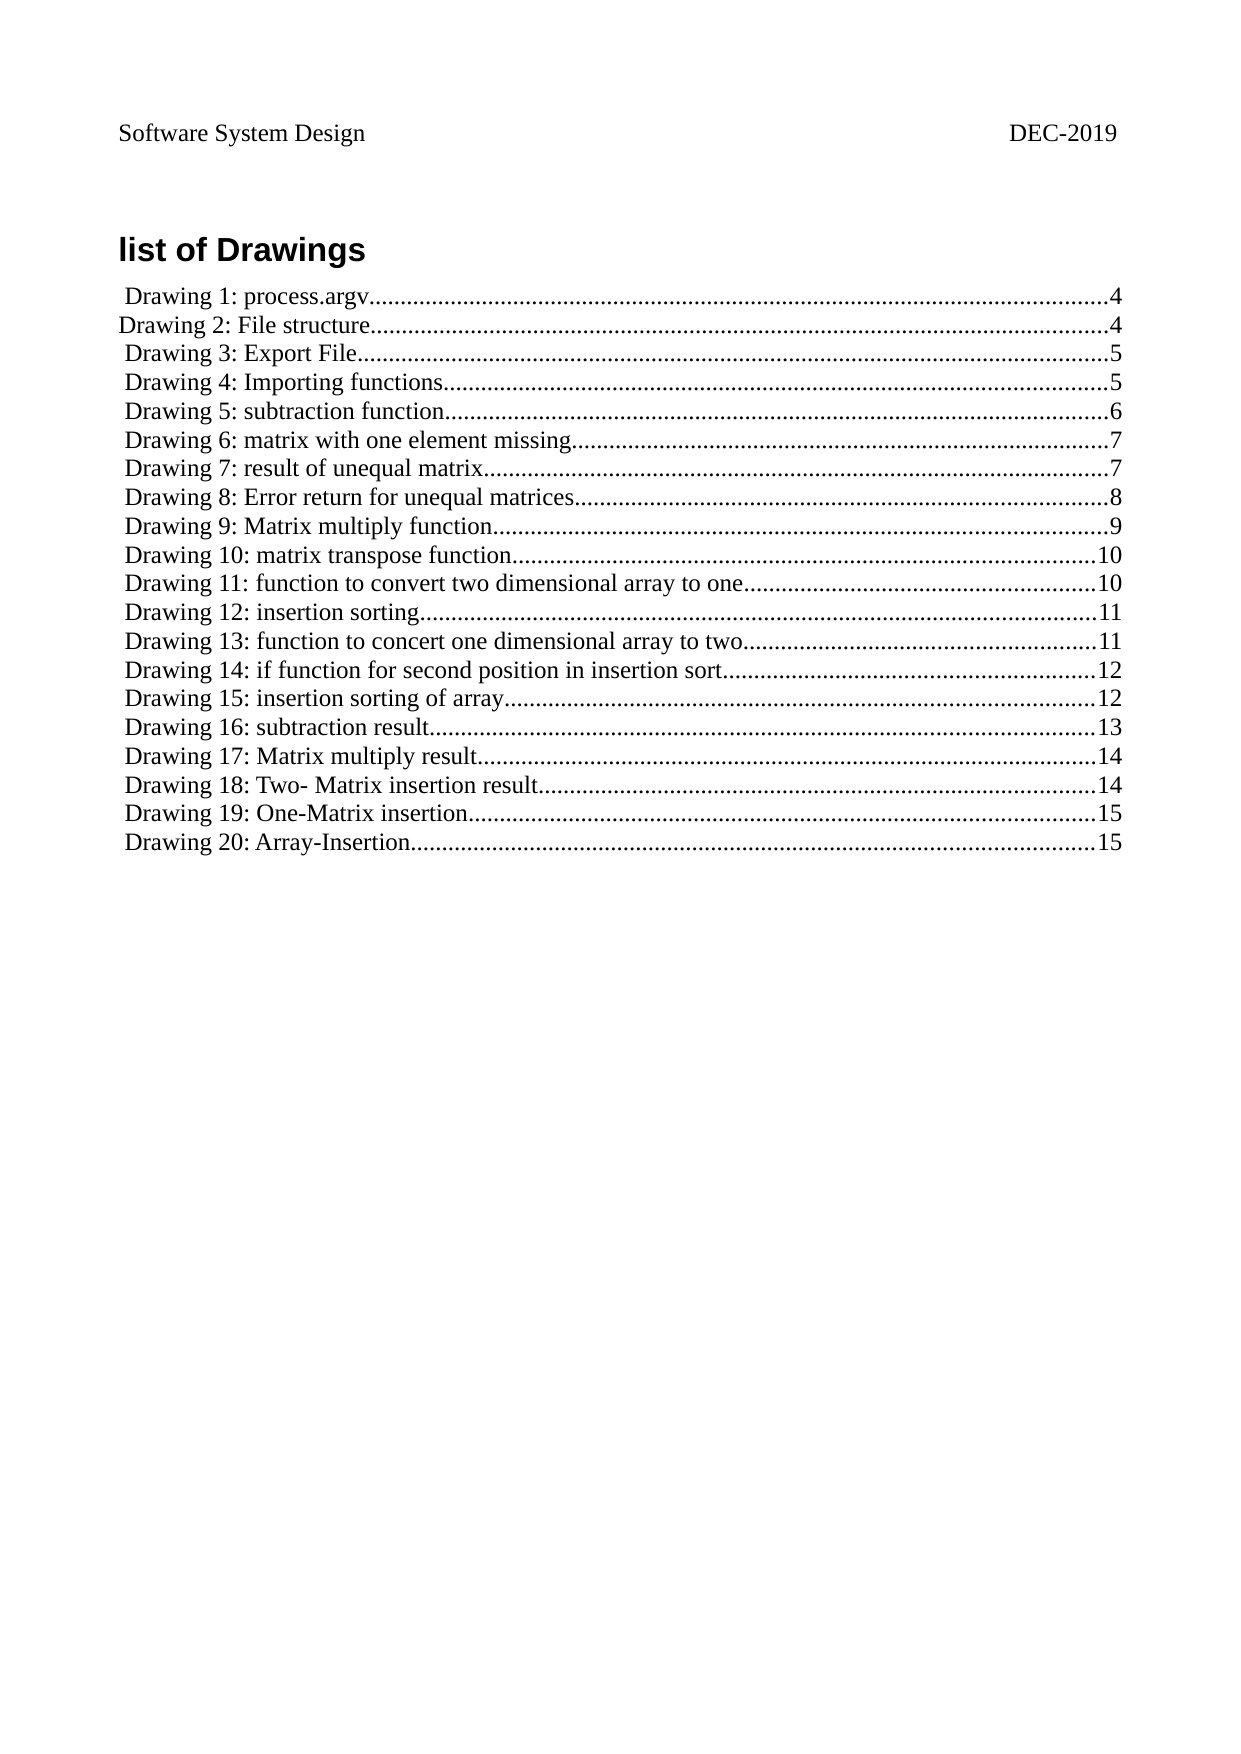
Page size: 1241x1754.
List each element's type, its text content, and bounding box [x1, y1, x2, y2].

text Drawing 10: matrix transpose function 10 [118, 540, 1122, 568]
text Drawing 17: Matrix multiply result 14 [118, 741, 1122, 770]
text Drawing 5: subtraction function 6 [118, 396, 1122, 425]
text Drawing 14: if function for second position in insertion sort 12 [118, 655, 1122, 683]
text Drawing 3: Export File 5 [118, 338, 1122, 367]
text Drawing 1: process.argv 4 [118, 281, 1122, 310]
text Drawing 7: result of unequal matrix 7 [118, 453, 1122, 482]
text Drawing 6: matrix with one element missing 7 [118, 425, 1122, 453]
text Drawing 8: Error return for unequal matrices 8 [118, 482, 1122, 511]
text Drawing 12: insertion sorting 11 [118, 597, 1122, 626]
text Drawing 20: Array-Insertion 15 [118, 827, 1122, 856]
text Drawing 19: One-Matrix insertion 15 [118, 798, 1122, 827]
text Drawing 13: function to concert one dimensional array to two 11 [118, 626, 1122, 655]
text Drawing 9: Matrix multiply function 9 [118, 511, 1122, 540]
subtitle list of Drawings [118, 230, 1122, 268]
text Drawing 2: File structure 4 [118, 310, 1122, 338]
text Drawing 16: subtraction result 13 [118, 712, 1122, 741]
text Drawing 4: Importing functions 5 [118, 367, 1122, 396]
text Drawing 11: function to convert two dimensional array to one 10 [118, 568, 1122, 597]
text Drawing 18: Two- Matrix insertion result 14 [118, 770, 1122, 798]
text Drawing 15: insertion sorting of array 12 [118, 683, 1122, 712]
